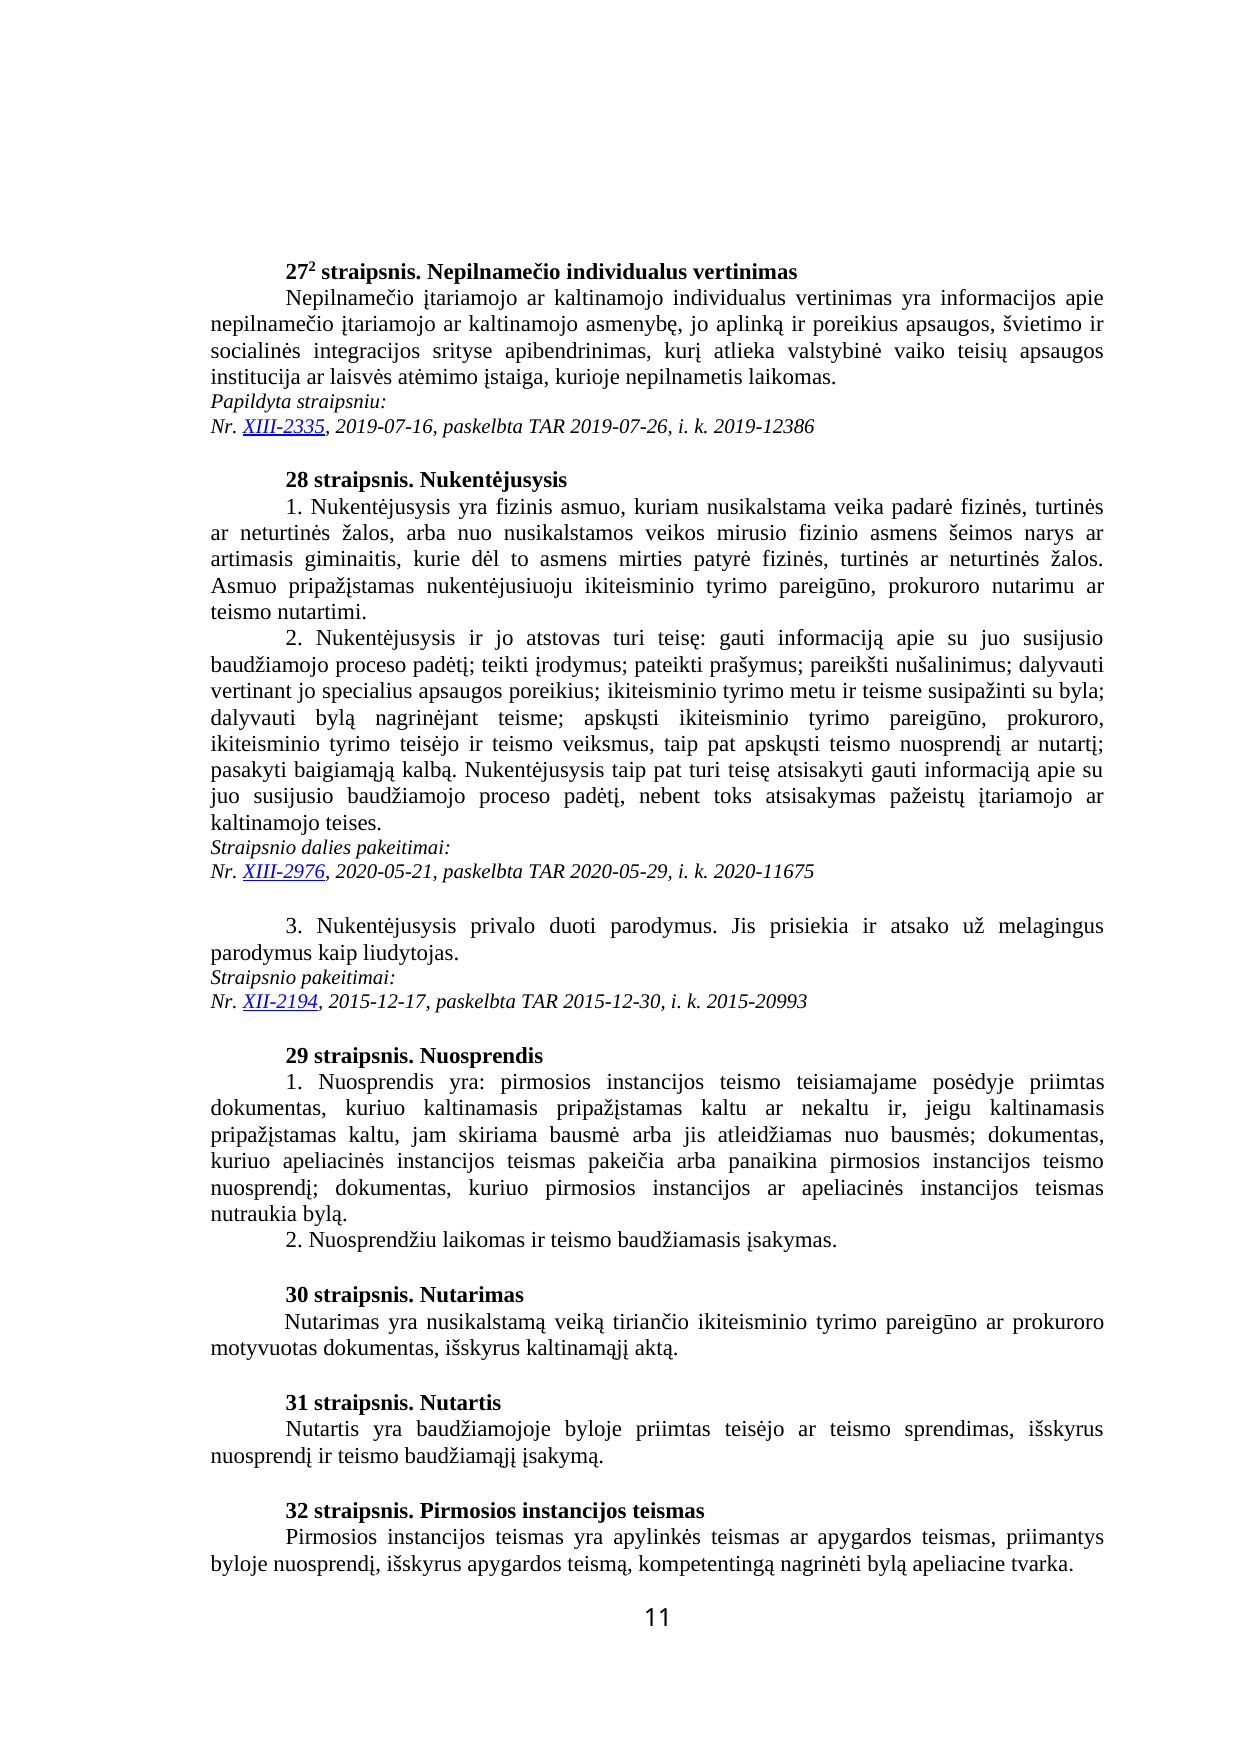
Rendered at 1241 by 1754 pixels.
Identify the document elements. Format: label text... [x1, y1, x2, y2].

text Nr. XIII-2976, 2020-05-21, paskelbta TAR 2020-05-29, i. k. 2020-11675 [210, 859, 1105, 883]
text 29 straipsnis. Nuosprendis [210, 1042, 1105, 1068]
text 28 straipsnis. Nukentėjusysis [210, 466, 1105, 493]
text Straipsnio pakeitimai: [210, 965, 1105, 989]
text 32 straipsnis. Pirmosios instancijos teismas [210, 1497, 1105, 1523]
text 1. Nukentėjusysis yra fizinis asmuo, kuriam nusikalstama veika padarė fizinės, turtinės ar neturtinės žalos, arba nuo nusikalstamos veikos mirusio fizinio asmens šeimos narys ar artimasis giminaitis, kurie dėl to asmens mirties patyrė fizinės, turtinės ar neturtinės žalos. Asmuo pripažįstamas nukentėjusiuoju ikiteisminio tyrimo pareigūno, prokuroro nutarimu ar teismo nutartimi. [210, 493, 1105, 624]
text 31 straipsnis. Nutartis [210, 1389, 1105, 1416]
text 272 straipsnis. Nepilnamečio individualus vertinimas [210, 258, 1105, 284]
text 2. Nukentėjusysis ir jo atstovas turi teisę: gauti informaciją apie su juo susijusio baudžiamojo proceso padėtį; teikti įrodymus; pateikti prašymus; pareikšti nušalinimus; dalyvauti vertinant jo specialius apsaugos poreikius; ikiteisminio tyrimo metu ir teisme susipažinti su byla; dalyvauti bylą nagrinėjant teisme; apskųsti ikiteisminio tyrimo pareigūno, prokuroro, ikiteisminio tyrimo teisėjo ir teismo veiksmus, taip pat apskųsti teismo nuosprendį ar nutartį; pasakyti baigiamąją kalbą. Nukentėjusysis taip pat turi teisę atsisakyti gauti informaciją apie su juo susijusio baudžiamojo proceso padėtį, nebent toks atsisakymas pažeistų įtariamojo ar kaltinamojo teises. [210, 624, 1105, 835]
text 1. Nuosprendis yra: pirmosios instancijos teismo teisiamajame posėdyje priimtas dokumentas, kuriuo kaltinamasis pripažįstamas kaltu ar nekaltu ir, jeigu kaltinamasis pripažįstamas kaltu, jam skiriama bausmė arba jis atleidžiamas nuo bausmės; dokumentas, kuriuo apeliacinės instancijos teismas pakeičia arba panaikina pirmosios instancijos teismo nuosprendį; dokumentas, kuriuo pirmosios instancijos ar apeliacinės instancijos teismas nutraukia bylą. [210, 1068, 1105, 1226]
text Nutartis yra baudžiamojoje byloje priimtas teisėjo ar teismo sprendimas, išskyrus nuosprendį ir teismo baudžiamąjį įsakymą. [210, 1416, 1105, 1468]
text Pirmosios instancijos teismas yra apylinkės teismas ar apygardos teismas, priimantys byloje nuosprendį, išskyrus apygardos teismą, kompetentingą nagrinėti bylą apeliacine tvarka. [210, 1523, 1105, 1576]
text 3. Nukentėjusysis privalo duoti parodymus. Jis prisiekia ir atsako už melagingus parodymus kaip liudytojas. [210, 912, 1105, 965]
text Straipsnio dalies pakeitimai: [210, 835, 1105, 859]
text Papildyta straipsniu: [210, 389, 1105, 413]
text Nr. XIII-2335, 2019-07-16, paskelbta TAR 2019-07-26, i. k. 2019-12386 [210, 413, 1105, 438]
text Nutarimas yra nusikalstamą veiką tiriančio ikiteisminio tyrimo pareigūno ar prokuroro motyvuotas dokumentas, išskyrus kaltinamąjį aktą. [210, 1308, 1105, 1360]
text 30 straipsnis. Nutarimas [210, 1281, 1105, 1308]
text Nr. XII-2194, 2015-12-17, paskelbta TAR 2015-12-30, i. k. 2015-20993 [210, 989, 1105, 1013]
text Nepilnamečio įtariamojo ar kaltinamojo individualus vertinimas yra informacijos apie nepilnamečio įtariamojo ar kaltinamojo asmenybę, jo aplinką ir poreikius apsaugos, švietimo ir socialinės integracijos srityse apibendrinimas, kurį atlieka valstybinė vaiko teisių apsaugos institucija ar laisvės atėmimo įstaiga, kurioje nepilnametis laikomas. [210, 284, 1105, 389]
text 2. Nuosprendžiu laikomas ir teismo baudžiamasis įsakymas. [210, 1226, 1105, 1253]
